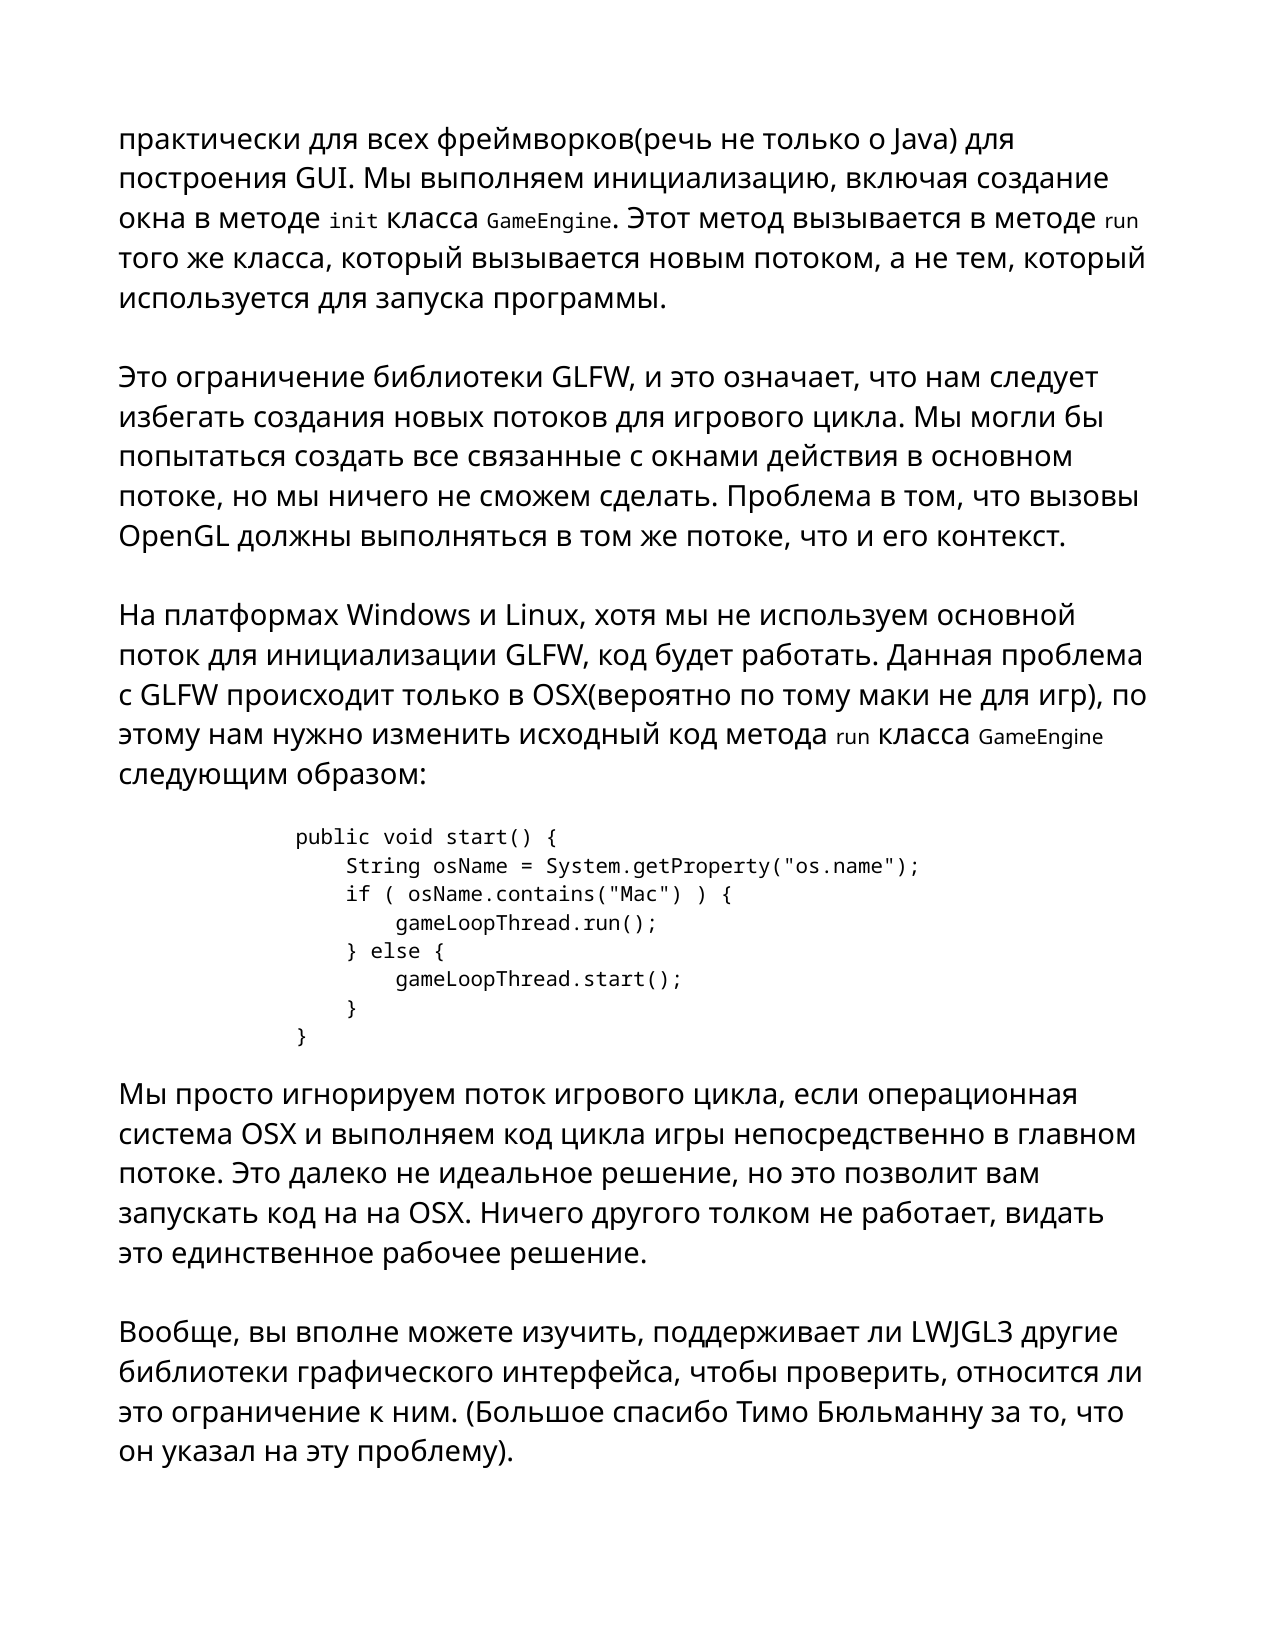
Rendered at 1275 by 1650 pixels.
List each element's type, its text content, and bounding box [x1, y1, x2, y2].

text Мы просто игнорируем поток игрового цикла, если операционная система OSX и выполняем код цикла игры непосредственно в главном потоке. Это далеко не идеальное решение, но это позволит вам запускать код на на OSX. Ничего другого толком не работает, видать это единственное рабочее решение. Вообще, вы вполне можете изучить, поддерживает ли LWJGL3 другие библиотеки графического интерфейса, чтобы проверить, относится ли это ограничение к ним. (Большое спасибо Тимо Бюльманну за то, что он указал на эту проблему). [118, 1073, 1157, 1470]
text } [295, 1021, 1157, 1050]
text if ( osName.contains("Mac") ) { [295, 879, 1157, 908]
text } else { [295, 936, 1157, 964]
text String osName = System.getProperty("os.name"); [295, 851, 1157, 879]
text практически для всех фреймворков(речь не только о Java) для построения GUI. Мы выполняем инициализацию, включая создание окна в методе init класса GameEngine. Этот метод вызывается в методе run того же класса, который вызывается новым потоком, а не тем, который используется для запуска программы. Это ограничение библиотеки GLFW, и это означает, что нам следует избегать создания новых потоков для игрового цикла. Мы могли бы попытаться создать все связанные с окнами действия в основном потоке, но мы ничего не сможем сделать. Проблема в том, что вызовы OpenGL должны выполняться в том же потоке, что и его контекст. На платформах Windows и Linux, хотя мы не используем основной поток для инициализации GLFW, код будет работать. Данная проблема с GLFW происходит только в OSX(вероятно по тому маки не для игр), по этому нам нужно изменить исходный код метода run класса GameEngine следующим образом: [118, 118, 1157, 793]
text public void start() { [295, 822, 1157, 851]
text } [295, 993, 1157, 1021]
text gameLoopThread.run(); [295, 908, 1157, 936]
text gameLoopThread.start(); [295, 964, 1157, 993]
